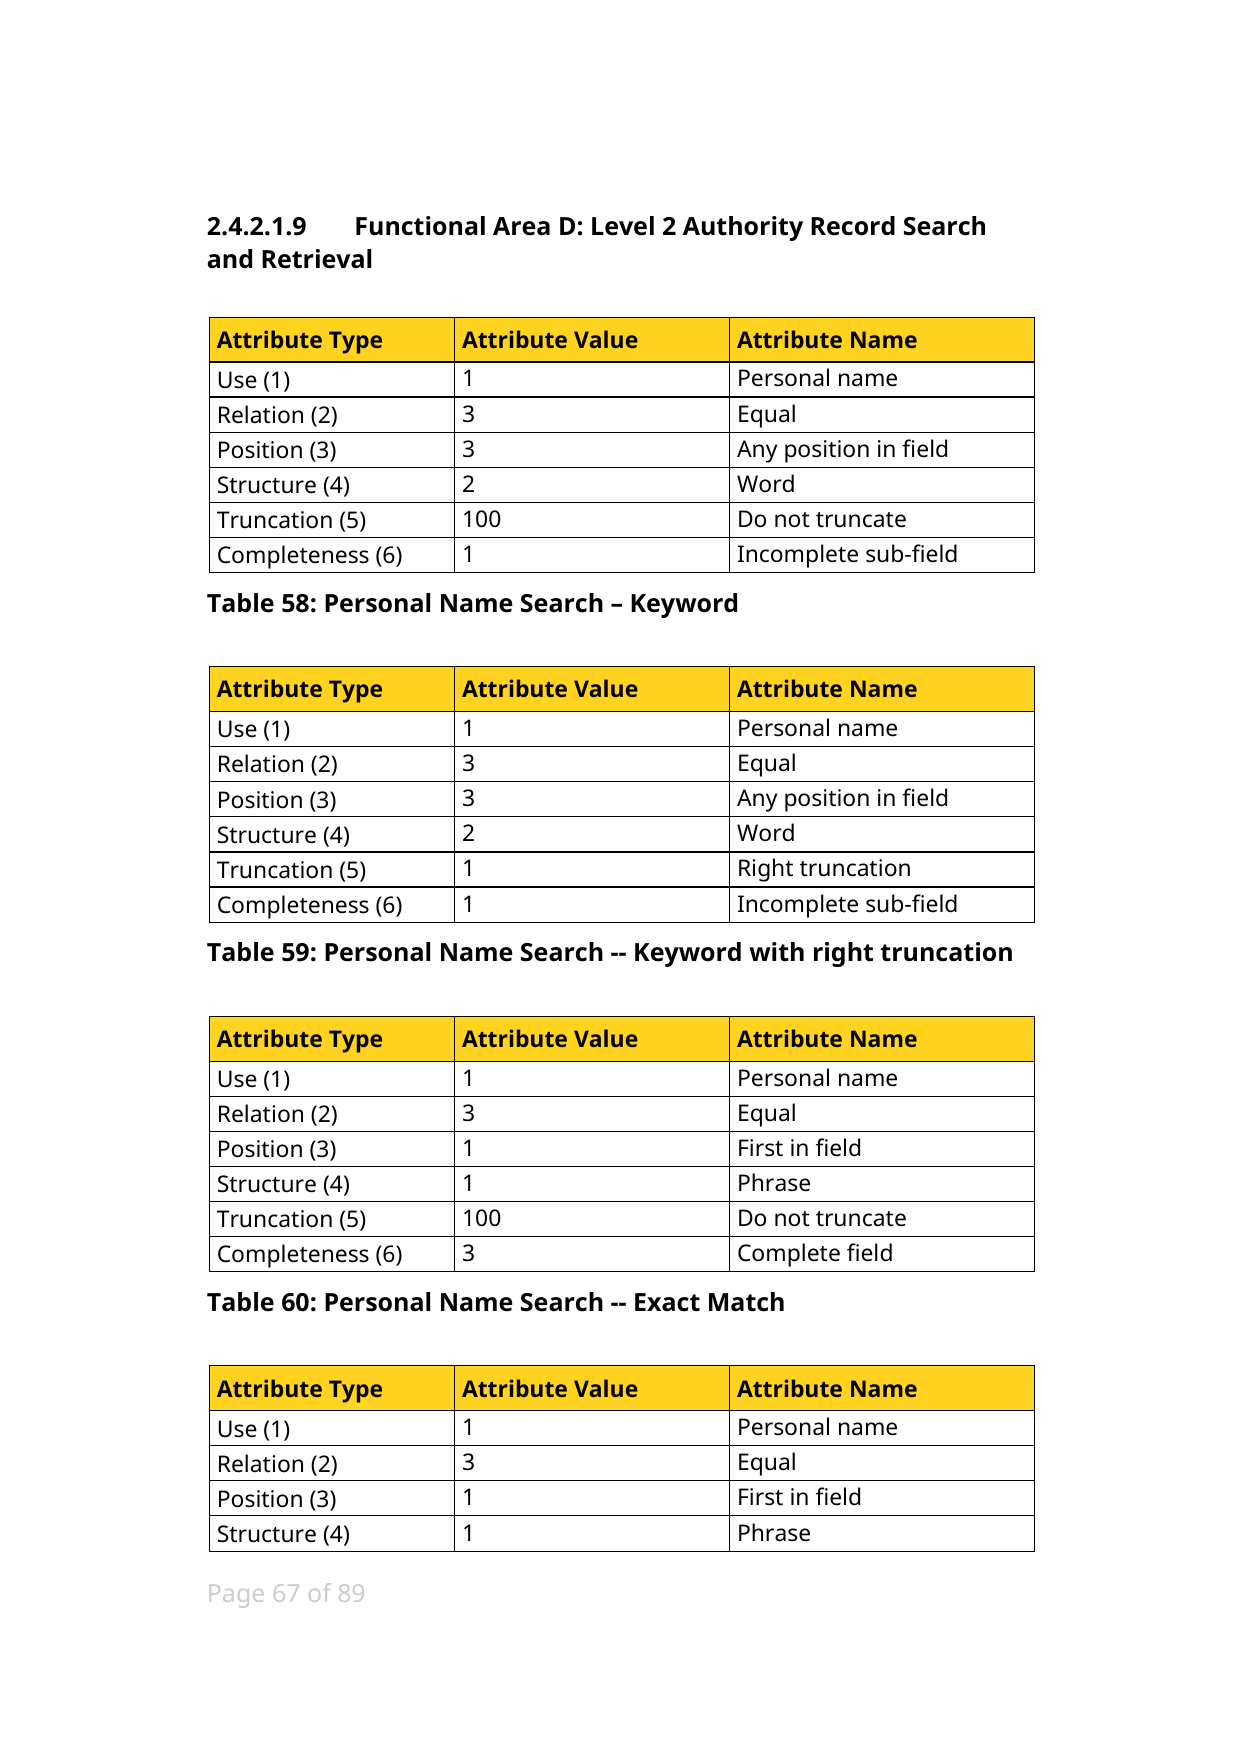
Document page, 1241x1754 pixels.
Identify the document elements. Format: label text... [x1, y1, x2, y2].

table_cell Use (1) [210, 712, 454, 746]
table_header Attribute Value [455, 1366, 729, 1410]
table_cell 1 [455, 888, 729, 922]
table_cell Right truncation [730, 853, 1034, 886]
table_cell Relation (2) [210, 1097, 454, 1131]
table_cell Personal name [730, 1062, 1034, 1096]
table_cell Word [730, 817, 1034, 851]
table_cell Truncation (5) [210, 1202, 454, 1236]
table_cell 3 [455, 782, 729, 816]
table_cell Do not truncate [730, 503, 1034, 537]
table_cell First in field [730, 1132, 1034, 1166]
table_cell Equal [730, 1446, 1034, 1480]
table_cell Equal [730, 1097, 1034, 1131]
text Table 60: Personal Name Search -- Exact Match [207, 1285, 1033, 1319]
table_header Attribute Type [210, 667, 454, 711]
table_cell Personal name [730, 712, 1034, 746]
table_cell First in field [730, 1481, 1034, 1515]
table_cell Relation (2) [210, 398, 454, 432]
table_cell Position (3) [210, 433, 454, 467]
table_cell Phrase [730, 1167, 1034, 1201]
table_cell 1 [455, 1411, 729, 1445]
table_header Attribute Type [210, 1017, 454, 1061]
table_cell Use (1) [210, 1062, 454, 1096]
table_cell Completeness (6) [210, 888, 454, 922]
table_header Attribute Name [730, 318, 1034, 361]
table_cell 100 [455, 1202, 729, 1236]
table_cell Completeness (6) [210, 538, 454, 572]
table_cell Structure (4) [210, 1516, 454, 1551]
table_cell 3 [455, 747, 729, 781]
table_cell 1 [455, 1516, 729, 1551]
table_cell 3 [455, 1237, 729, 1271]
table_cell Structure (4) [210, 817, 454, 851]
table_cell Completeness (6) [210, 1237, 454, 1271]
table_cell Equal [730, 398, 1034, 432]
table_cell Structure (4) [210, 1167, 454, 1201]
table_cell Incomplete sub-field [730, 538, 1034, 572]
table_cell Any position in field [730, 433, 1034, 467]
table_cell 3 [455, 1097, 729, 1131]
table_cell Relation (2) [210, 1446, 454, 1480]
table_cell Personal name [730, 363, 1034, 396]
table_header Attribute Type [210, 1366, 454, 1410]
table_header Attribute Name [730, 1017, 1034, 1061]
table_cell 1 [455, 1132, 729, 1166]
table_cell Use (1) [210, 1411, 454, 1445]
table_cell Truncation (5) [210, 503, 454, 537]
table_cell Use (1) [210, 363, 454, 396]
table_cell 2 [455, 817, 729, 851]
table_cell Any position in field [730, 782, 1034, 816]
table_cell Do not truncate [730, 1202, 1034, 1236]
table_cell 1 [455, 1481, 729, 1515]
table_cell 1 [455, 1062, 729, 1096]
table_cell 1 [455, 538, 729, 572]
table_cell Incomplete sub-field [730, 888, 1034, 922]
table_cell Equal [730, 747, 1034, 781]
table_header Attribute Value [455, 667, 729, 711]
table_cell Complete field [730, 1237, 1034, 1271]
table_header Attribute Value [455, 1017, 729, 1061]
text Table 58: Personal Name Search – Keyword [207, 586, 1033, 619]
table_header Attribute Type [210, 318, 454, 361]
table_cell 100 [455, 503, 729, 537]
table_cell Position (3) [210, 1132, 454, 1166]
table_cell 3 [455, 433, 729, 467]
table_cell Relation (2) [210, 747, 454, 781]
table_cell Truncation (5) [210, 853, 454, 886]
table_cell Word [730, 468, 1034, 502]
table_cell 1 [455, 363, 729, 396]
table_header Attribute Value [455, 318, 729, 361]
table_cell Phrase [730, 1516, 1034, 1551]
table_cell Personal name [730, 1411, 1034, 1445]
table_header Attribute Name [730, 667, 1034, 711]
table_cell 3 [455, 1446, 729, 1480]
table_header Attribute Name [730, 1366, 1034, 1410]
text Table 59: Personal Name Search -- Keyword with right truncation [207, 935, 1033, 969]
table_cell 2 [455, 468, 729, 502]
table_cell 3 [455, 398, 729, 432]
table_cell Structure (4) [210, 468, 454, 502]
table_cell Position (3) [210, 782, 454, 816]
table_cell 1 [455, 853, 729, 886]
table_cell Position (3) [210, 1481, 454, 1515]
table_cell 1 [455, 1167, 729, 1201]
subtitle Functional Area D: Level 2 Authority Record Search and Retrieval [207, 208, 1033, 276]
table_cell 1 [455, 712, 729, 746]
